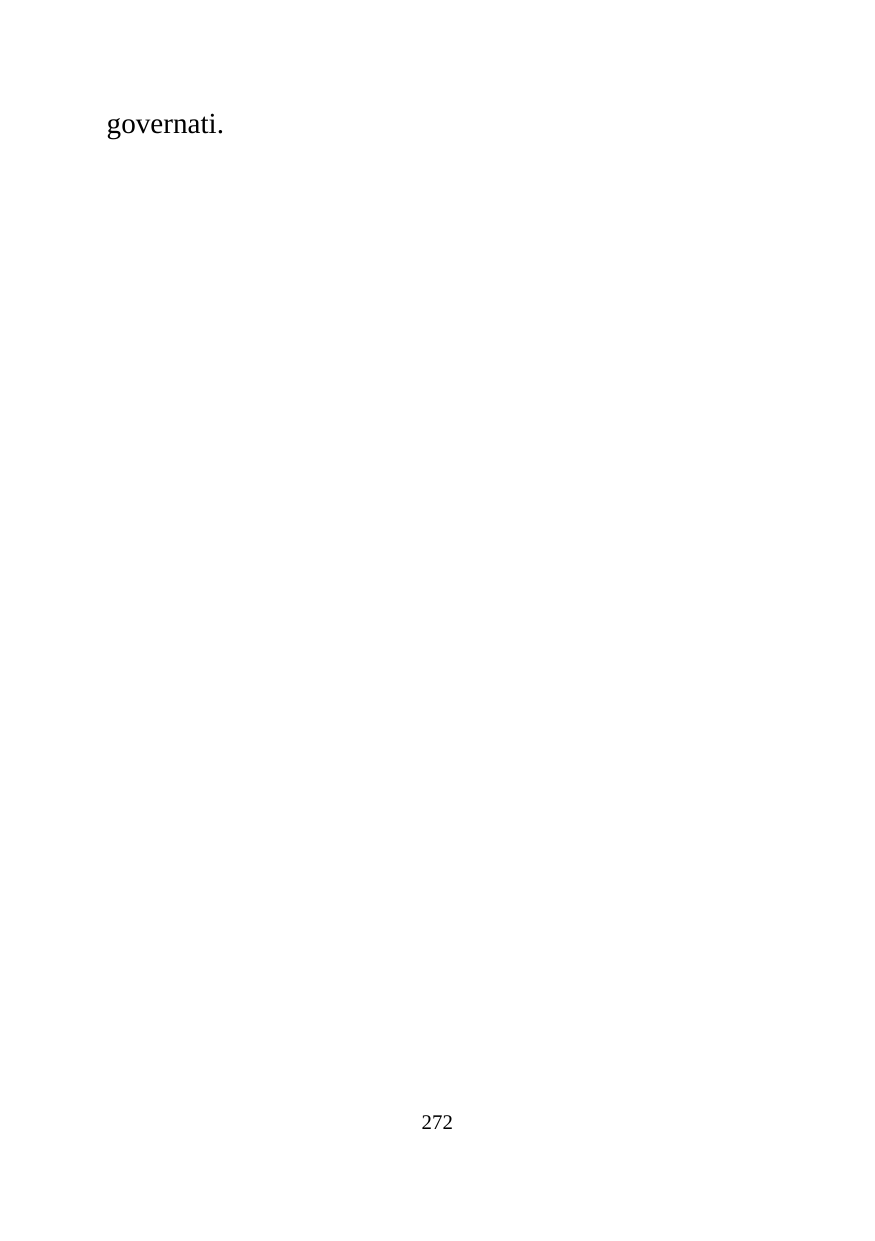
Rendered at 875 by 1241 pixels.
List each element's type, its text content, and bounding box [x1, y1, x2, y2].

text governati. [106, 106, 768, 140]
